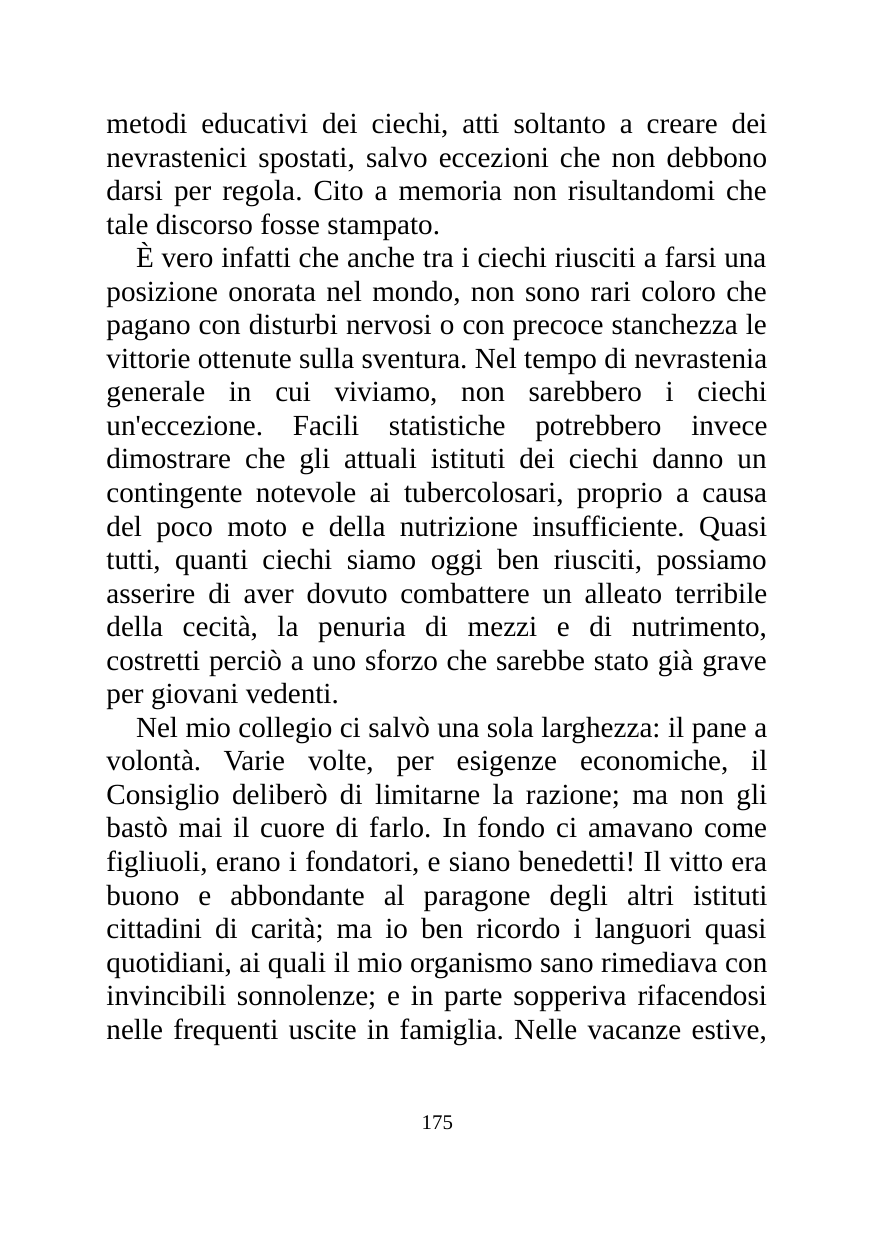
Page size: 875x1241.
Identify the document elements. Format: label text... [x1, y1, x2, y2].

text È vero infatti che anche tra i ciechi riusciti a farsi una posizione onorata nel mondo, non sono rari coloro che pagano con disturbi nervosi o con precoce stanchezza le vittorie ottenute sulla sventura. Nel tempo di nevrastenia generale in cui viviamo, non sarebbero i ciechi un'eccezione. Facili statistiche potrebbero invece dimostrare che gli attuali istituti dei ciechi danno un contingente notevole ai tubercolosari, proprio a causa del poco moto e della nutrizione insufficiente. Quasi tutti, quanti ciechi siamo oggi ben riusciti, possiamo asserire di aver dovuto combattere un alleato terribile della cecità, la penuria di mezzi e di nutrimento, costretti perciò a uno sforzo che sarebbe stato già grave per giovani vedenti. [106, 240, 768, 710]
text Nel mio collegio ci salvò una sola larghezza: il pane a volontà. Varie volte, per esigenze economiche, il Consiglio deliberò di limitarne la razione; ma non gli bastò mai il cuore di farlo. In fondo ci amavano come figliuoli, erano i fondatori, e siano benedetti! Il vitto era buono e abbondante al paragone degli altri istituti cittadini di carità; ma io ben ricordo i languori quasi quotidiani, ai quali il mio organismo sano rimediava con invincibili sonnolenze; e in parte sopperiva rifacendosi nelle frequenti uscite in famiglia. Nelle vacanze estive, [106, 710, 768, 1045]
text metodi educativi dei ciechi, atti soltanto a creare dei nevrastenici spostati, salvo eccezioni che non debbono darsi per regola. Cito a memoria non risultandomi che tale discorso fosse stampato. [106, 106, 768, 240]
